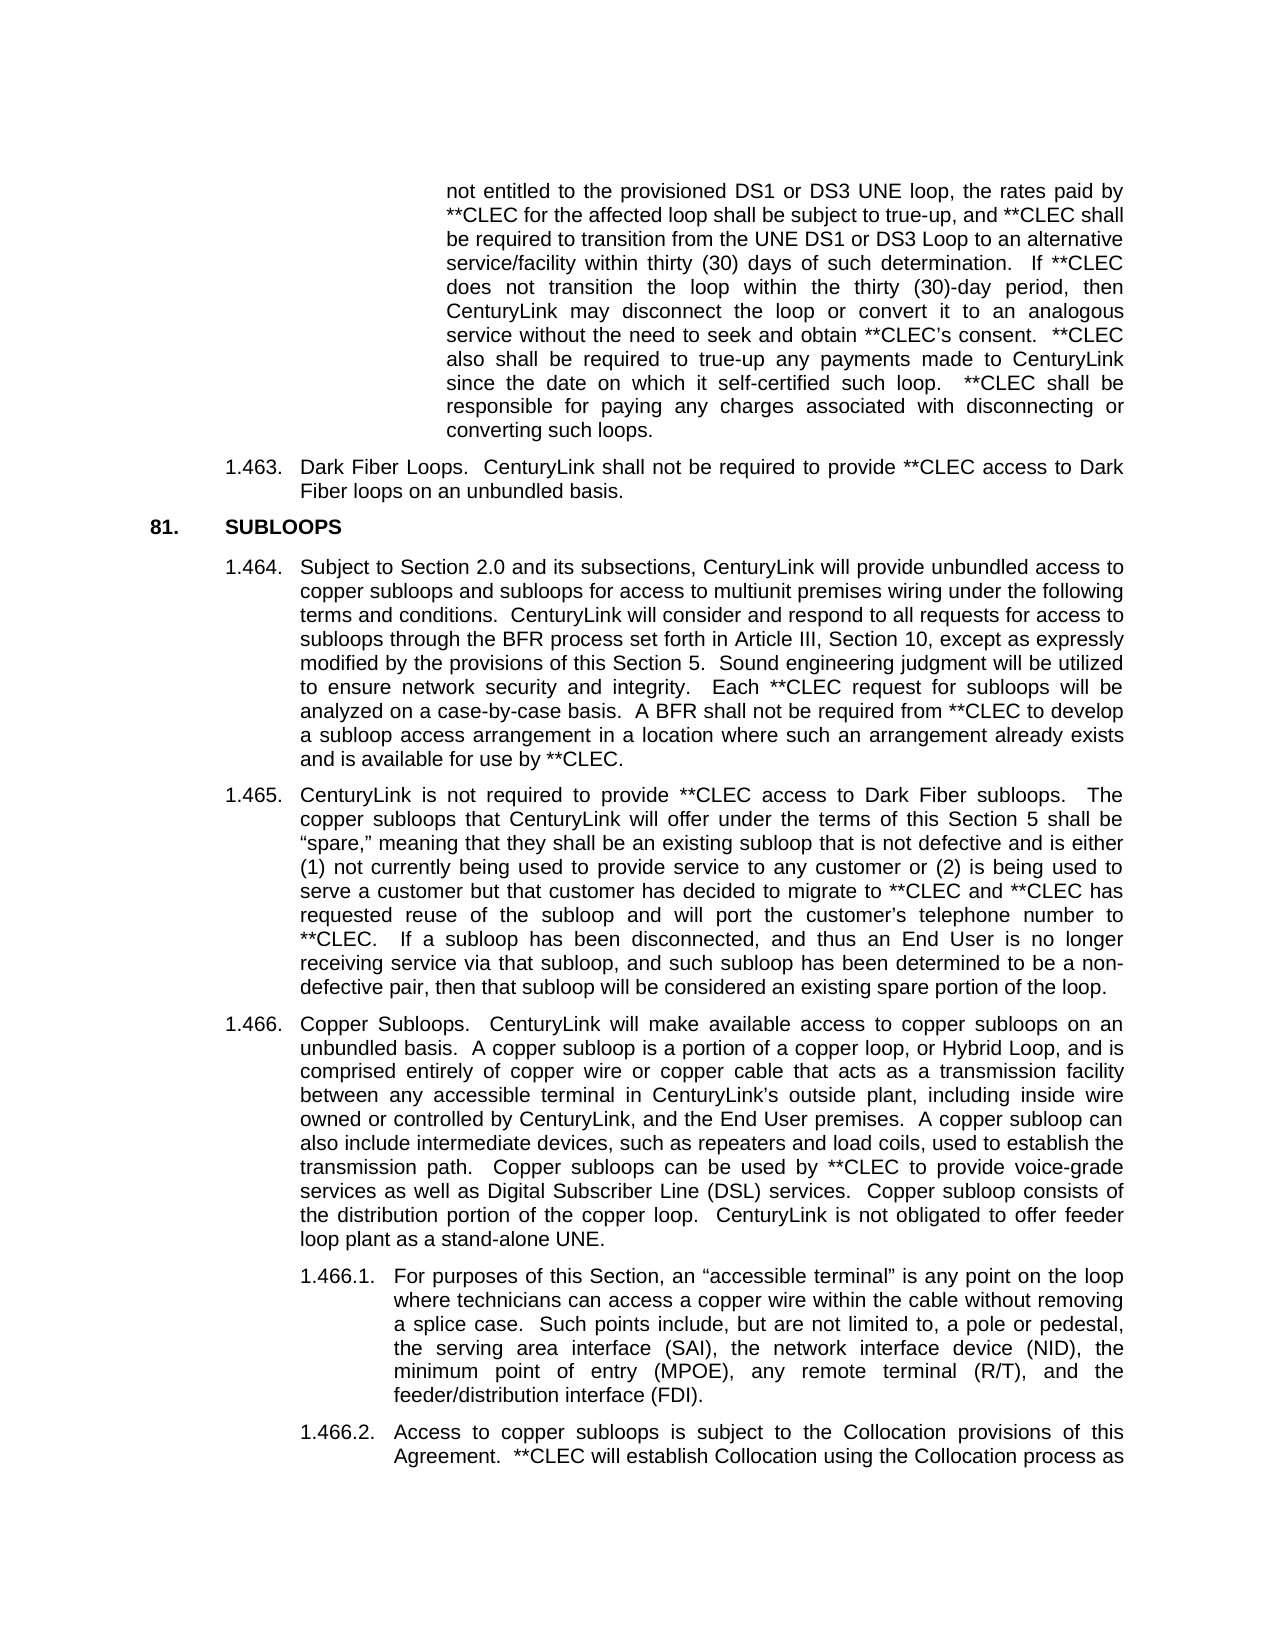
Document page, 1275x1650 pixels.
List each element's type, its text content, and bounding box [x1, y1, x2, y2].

list For purposes of this Section, an “accessible terminal” is any point on the loop where technicians can access a copper wire within the cable without removing a splice case. Such points include, but are not limited to, a pole or pedestal, the serving area interface (SAI), the network interface device (NID), the minimum point of entry (MPOE), any remote terminal (R/T), and the feeder/distribution interface (FDI). [300, 1263, 1125, 1407]
list Subject to Section 2.0 and its subsections, CenturyLink will provide unbundled access to copper subloops and subloops for access to multiunit premises wiring under the following terms and conditions. CenturyLink will consider and respond to all requests for access to subloops through the BFR process set forth in Article III, Section 10, except as expressly modified by the provisions of this Section 5. Sound engineering judgment will be utilized to ensure network security and integrity. Each **CLEC request for subloops will be analyzed on a case-by-case basis. A BFR shall not be required from **CLEC to develop a subloop access arrangement in a location where such an arrangement already exists and is available for use by **CLEC. [225, 555, 1125, 771]
list Dark Fiber Loops. CenturyLink shall not be required to provide **CLEC access to Dark Fiber loops on an unbundled basis. [225, 455, 1125, 503]
list not entitled to the provisioned DS1 or DS3 UNE loop, the rates paid by **CLEC for the affected loop shall be subject to true-up, and **CLEC shall be required to transition from the UNE DS1 or DS3 Loop to an alternative service/facility within thirty (30) days of such determination. If **CLEC does not transition the loop within the thirty (30)-day period, then CenturyLink may disconnect the loop or convert it to an analogous service without the need to seek and obtain **CLEC’s consent. **CLEC also shall be required to true-up any payments made to CenturyLink since the date on which it self-certified such loop. **CLEC shall be responsible for paying any charges associated with disconnecting or converting such loops. [394, 179, 1125, 442]
list CenturyLink is not required to provide **CLEC access to Dark Fiber subloops. The copper subloops that CenturyLink will offer under the terms of this Section 5 shall be “spare,” meaning that they shall be an existing subloop that is not defective and is either (1) not currently being used to provide service to any customer or (2) is being used to serve a customer but that customer has decided to migrate to **CLEC and **CLEC has requested reuse of the subloop and will port the customer’s telephone number to **CLEC. If a subloop has been disconnected, and thus an End User is no longer receiving service via that subloop, and such subloop has been determined to be a non-defective pair, then that subloop will be considered an existing spare portion of the loop. [225, 783, 1125, 999]
subtitle SUBLOOPS [150, 515, 1125, 539]
list Copper Subloops. CenturyLink will make available access to copper subloops on an unbundled basis. A copper subloop is a portion of a copper loop, or Hybrid Loop, and is comprised entirely of copper wire or copper cable that acts as a transmission facility between any accessible terminal in CenturyLink’s outside plant, including inside wire owned or controlled by CenturyLink, and the End User premises. A copper subloop can also include intermediate devices, such as repeaters and load coils, used to establish the transmission path. Copper subloops can be used by **CLEC to provide voice-grade services as well as Digital Subscriber Line (DSL) services. Copper subloop consists of the distribution portion of the copper loop. CenturyLink is not obligated to offer feeder loop plant as a stand-alone UNE. [225, 1011, 1125, 1251]
list Access to copper subloops is subject to the Collocation provisions of this Agreement. **CLEC will establish Collocation using the Collocation process as [300, 1420, 1125, 1468]
